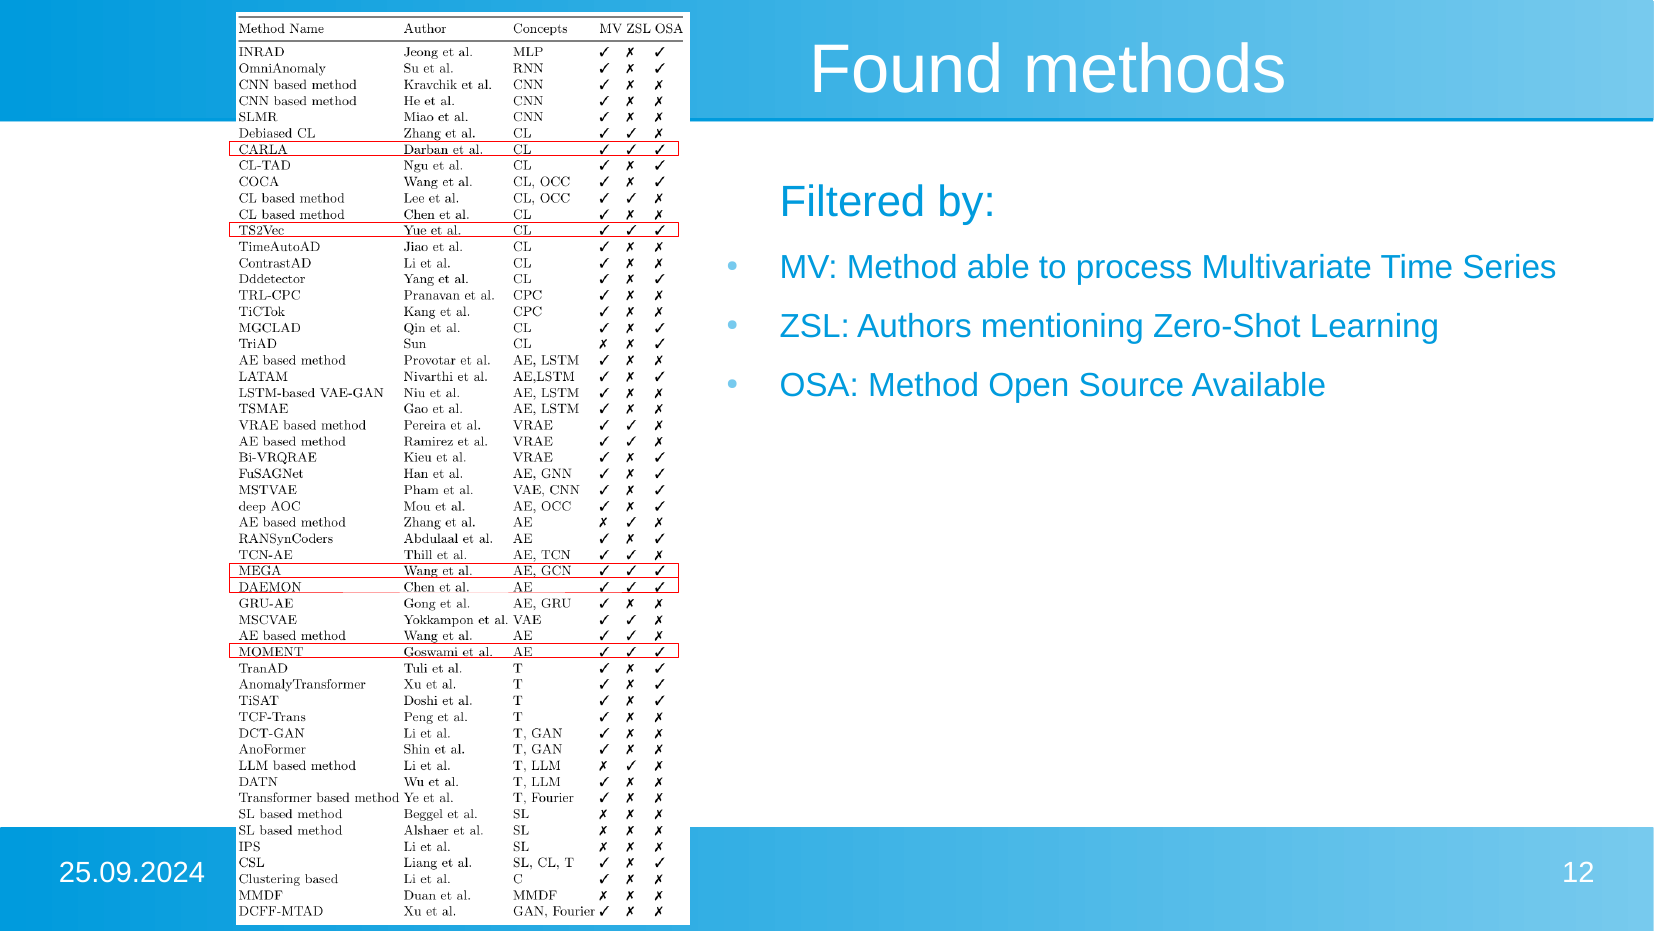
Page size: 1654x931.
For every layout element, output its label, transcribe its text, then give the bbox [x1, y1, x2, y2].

picture [236, 564, 678, 577]
picture [236, 142, 678, 155]
title Found methods [501, 21, 1595, 116]
picture [236, 578, 678, 592]
picture [236, 223, 678, 236]
list Filtered by: MV: Method able to process Multivariate Time Series ZSL: Authors mentioning Zero-Shot Learning OSA: Method Open Source Available [708, 177, 1595, 768]
picture [236, 12, 690, 925]
picture [236, 644, 678, 657]
